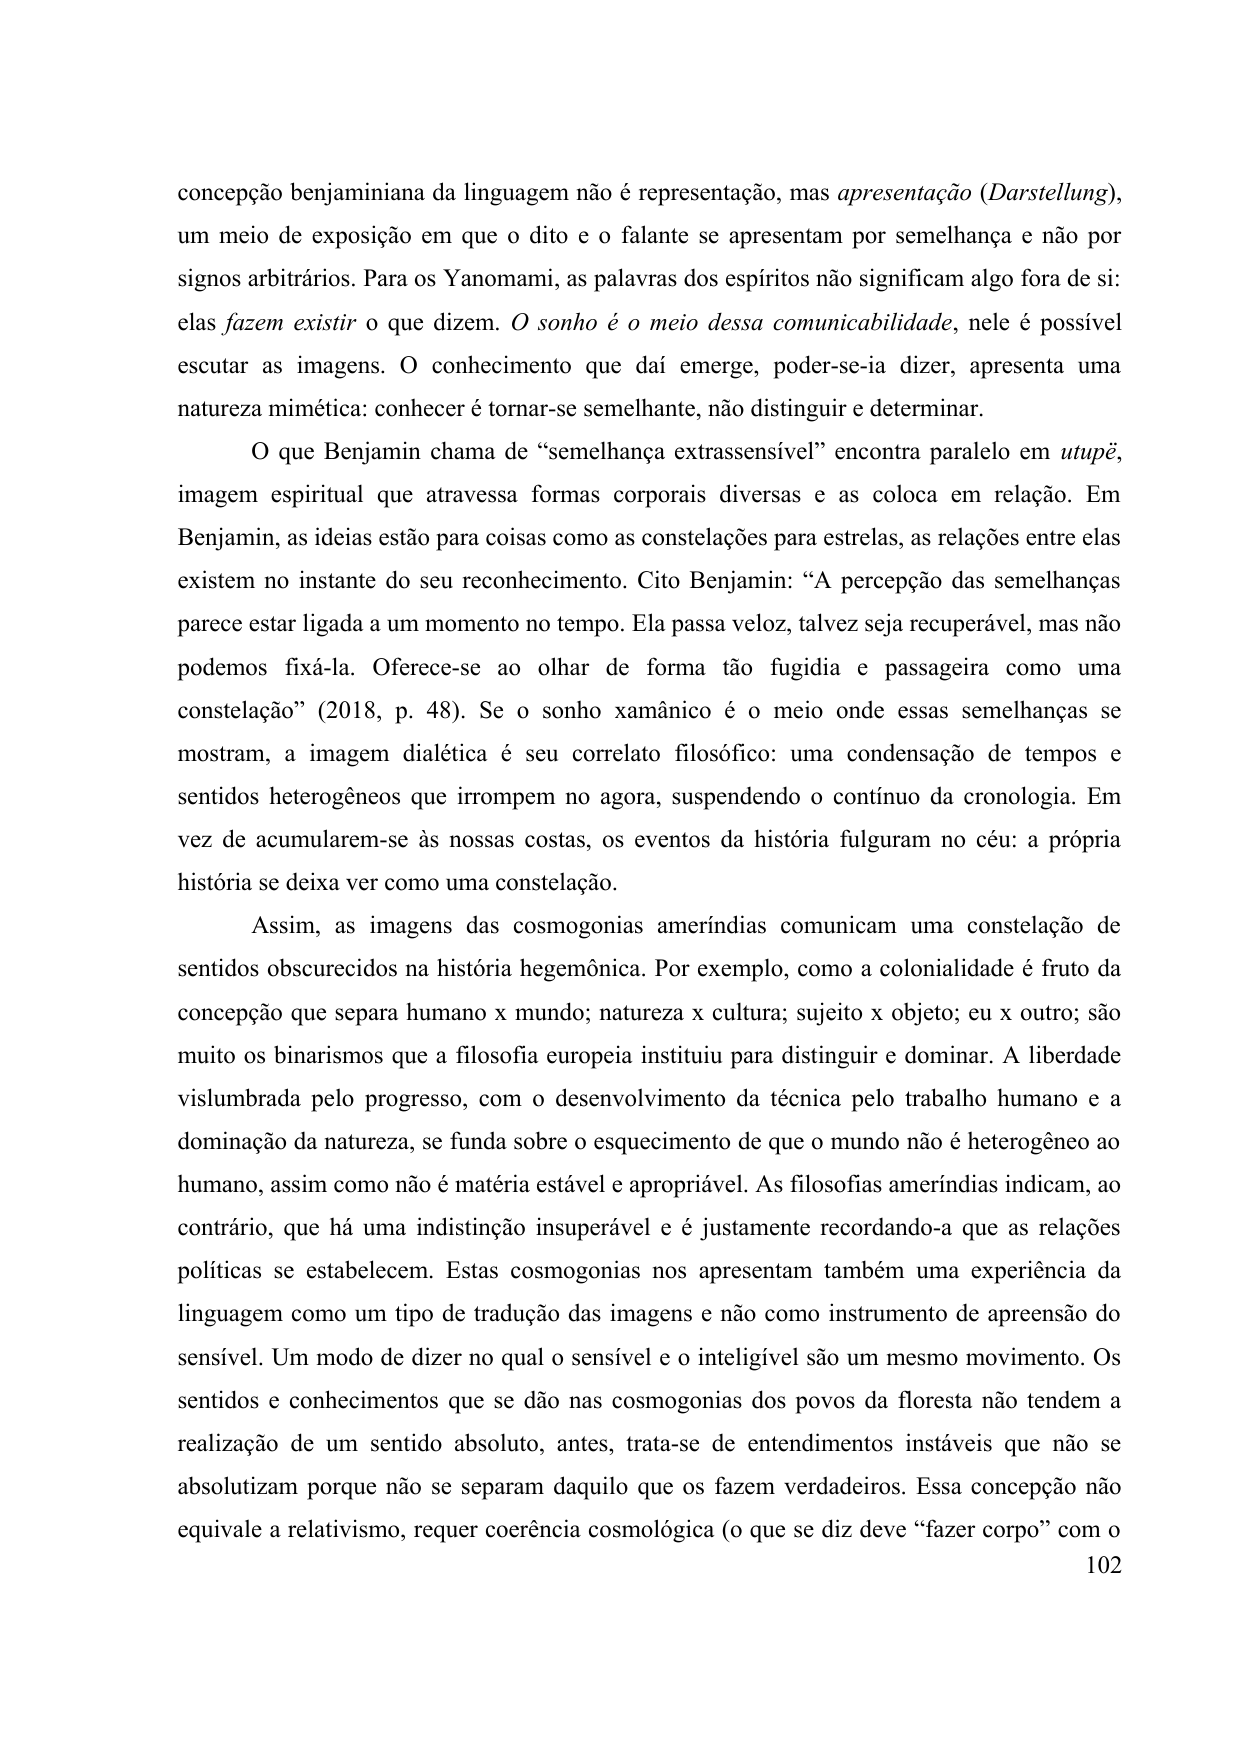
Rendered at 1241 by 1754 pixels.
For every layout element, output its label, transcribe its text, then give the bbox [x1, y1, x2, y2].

text Assim, as imagens das cosmogonias ameríndias comunicam uma constelação de sentidos obscurecidos na história hegemônica. Por exemplo, como a colonialidade é fruto da concepção que separa humano x mundo; natureza x cultura; sujeito x objeto; eu x outro; são muito os binarismos que a filosofia europeia instituiu para distinguir e dominar. A liberdade vislumbrada pelo progresso, com o desenvolvimento da técnica pelo trabalho humano e a dominação da natureza, se funda sobre o esquecimento de que o mundo não é heterogêneo ao humano, assim como não é matéria estável e apropriável. As filosofias ameríndias indicam, ao contrário, que há uma indistinção insuperável e é justamente recordando-a que as relações políticas se estabelecem. Estas cosmogonias nos apresentam também uma experiência da linguagem como um tipo de tradução das imagens e não como instrumento de apreensão do sensível. Um modo de dizer no qual o sensível e o inteligível são um mesmo movimento. Os sentidos e conhecimentos que se dão nas cosmogonias dos povos da floresta não tendem a realização de um sentido absoluto, antes, trata-se de entendimentos instáveis que não se absolutizam porque não se separam daquilo que os fazem verdadeiros. Essa concepção não equivale a relativismo, requer coerência cosmológica (o que se diz deve “fazer corpo” com o [177, 910, 1122, 1543]
text O que Benjamin chama de “semelhança extrassensível” encontra paralelo em utupë, imagem espiritual que atravessa formas corporais diversas e as coloca em relação. Em Benjamin, as ideias estão para coisas como as constelações para estrelas, as relações entre elas existem no instante do seu reconhecimento. Cito Benjamin: “A percepção das semelhanças parece estar ligada a um momento no tempo. Ela passa veloz, talvez seja recuperável, mas não podemos fixá-la. Oferece-se ao olhar de forma tão fugidia e passageira como uma constelação” (2018, p. 48). Se o sonho xamânico é o meio onde essas semelhanças se mostram, a imagem dialética é seu correlato filosófico: uma condensação de tempos e sentidos heterogêneos que irrompem no agora, suspendendo o contínuo da cronologia. Em vez de acumularem-se às nossas costas, os eventos da história fulguram no céu: a própria história se deixa ver como uma constelação. [177, 436, 1122, 896]
text concepção benjaminiana da linguagem não é representação, mas apresentação (Darstellung), um meio de exposição em que o dito e o falante se apresentam por semelhança e não por signos arbitrários. Para os Yanomami, as palavras dos espíritos não significam algo fora de si: elas fazem existir o que dizem. O sonho é o meio dessa comunicabilidade, nele é possível escutar as imagens. O conhecimento que daí emerge, poder-se-ia dizer, apresenta uma natureza mimética: conhecer é tornar-se semelhante, não distinguir e determinar. [177, 177, 1122, 422]
